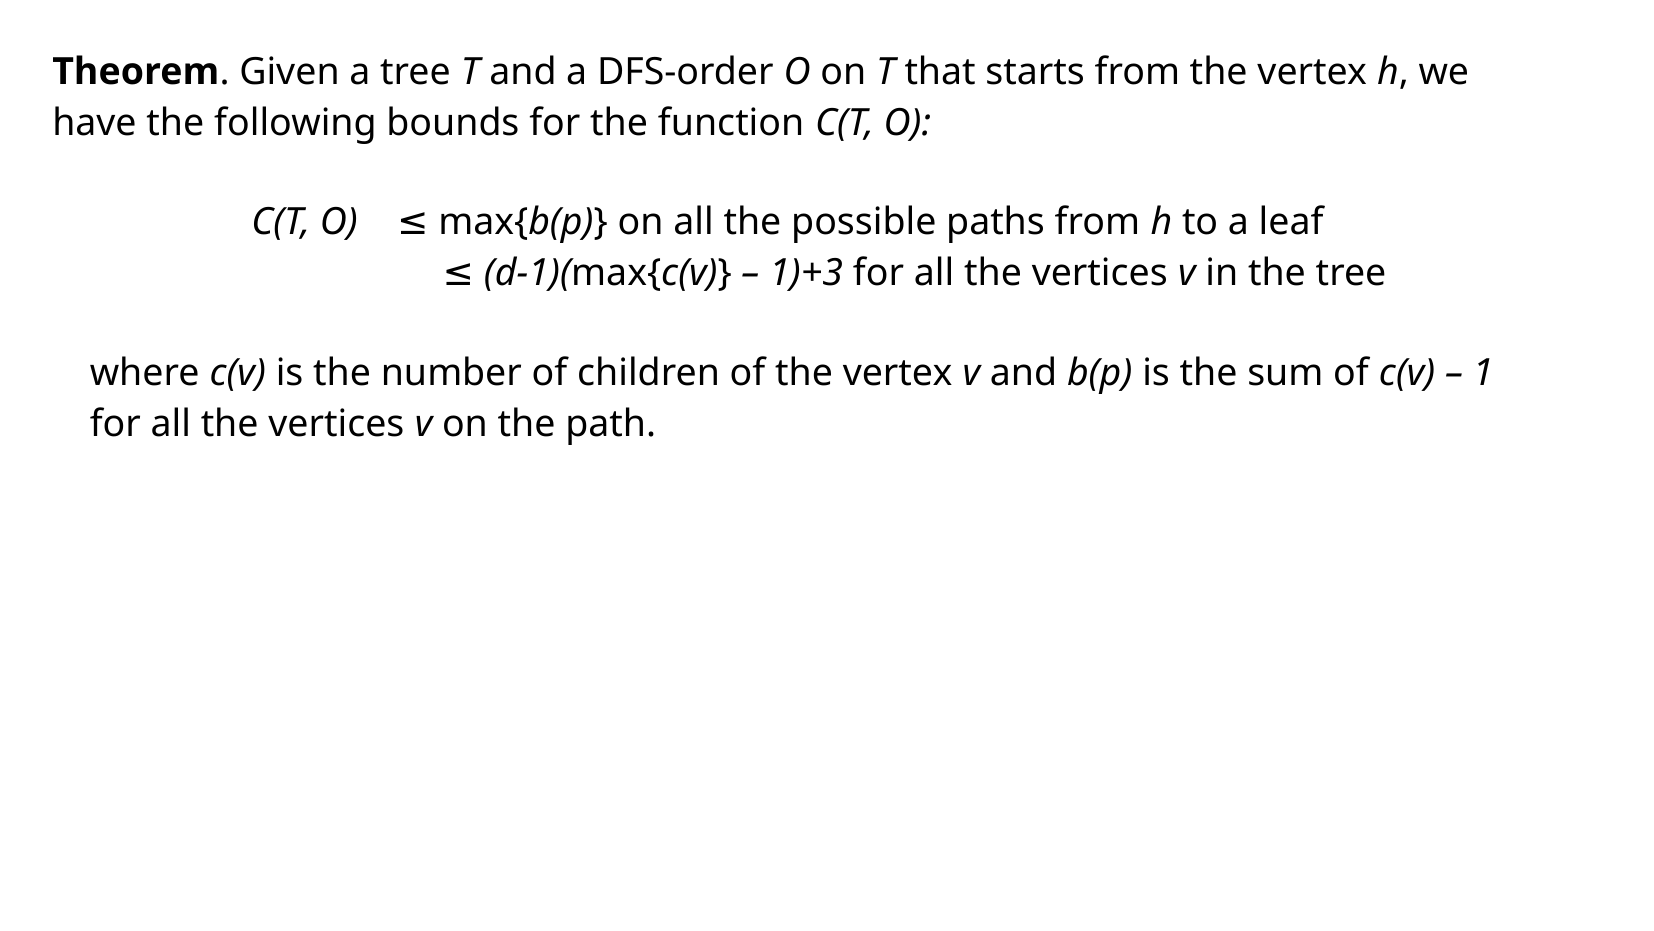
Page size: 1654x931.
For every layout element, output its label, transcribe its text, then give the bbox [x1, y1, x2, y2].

text_box Theorem. Given a tree T and a DFS-order O on T that starts from the vertex h, we have the following bounds for the function C(T, O): [37, 37, 1576, 152]
text_box C(T, O) ≤ max{b(p)} on all the possible paths from h to a leaf ≤ (d-1)(max{c(v)} – 1)+3 for all the vertices v in the tree [37, 187, 1538, 301]
text_box where c(v) is the number of children of the vertex v and b(p) is the sum of c(v) – 1 for all the vertices v on the path. [75, 337, 1538, 451]
